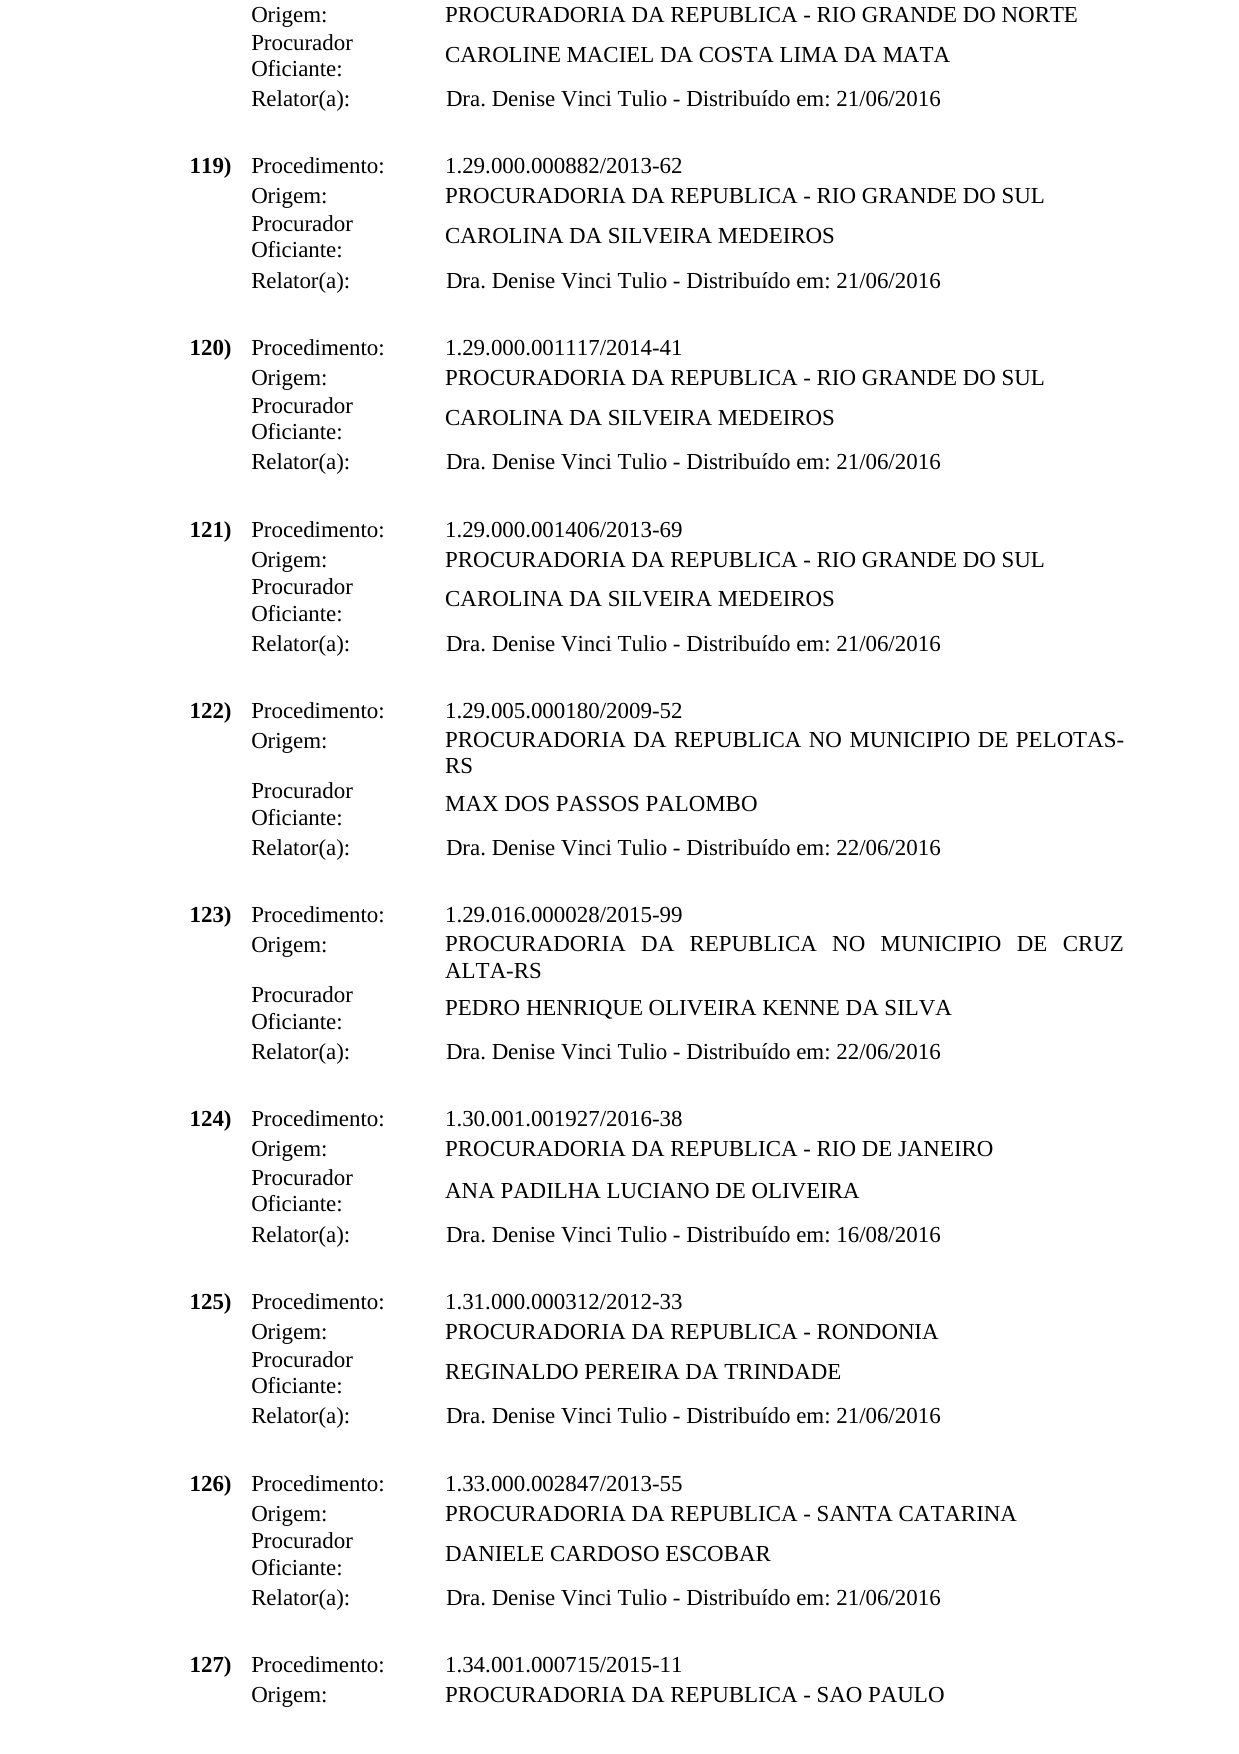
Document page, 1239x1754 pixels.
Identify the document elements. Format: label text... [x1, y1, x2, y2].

table_cell PROCURADORIA DA REPUBLICA - RIO GRANDE DO SUL [445, 182, 1124, 210]
table_cell CAROLINA DA SILVEIRA MEDEIROS [445, 392, 1124, 443]
table_cell [1125, 1288, 1239, 1316]
table_cell [1125, 1583, 1239, 1613]
table_cell Origem: [251, 1499, 445, 1527]
table_cell [1125, 296, 1239, 333]
table_cell [0, 1613, 189, 1651]
table_cell [445, 1431, 1124, 1469]
table_header [251, 863, 445, 900]
table_header [1125, 863, 1239, 900]
table_cell [1125, 1431, 1239, 1469]
table_header Dra. Denise Vinci Tulio - Distribuído em: 21/06/2016 [446, 1583, 1122, 1612]
table_cell [1125, 629, 1239, 659]
table_cell [0, 777, 189, 828]
table_cell PROCURADORIA DA REPUBLICA - SAO PAULO [445, 1681, 1124, 1709]
table_cell Procurador Oficiante: [251, 1528, 445, 1580]
table_cell [189, 659, 251, 696]
table_cell ANA PADILHA LUCIANO DE OLIVEIRA [445, 1163, 1124, 1217]
table_cell Origem: [251, 1681, 445, 1709]
table_cell [1125, 1163, 1239, 1217]
table_cell Origem: [251, 363, 445, 392]
table_cell [1125, 1067, 1239, 1104]
table_cell PROCURADORIA DA REPUBLICA NO MUNICIPIO DE PELOTAS-RS [445, 726, 1124, 777]
table_cell [0, 29, 189, 79]
table_cell [1125, 477, 1239, 515]
table_header [445, 863, 1124, 900]
table_cell [189, 296, 251, 333]
table_header Relator(a): [251, 833, 446, 861]
table_cell PROCURADORIA DA REPUBLICA - SANTA CATARINA [445, 1499, 1124, 1527]
table_cell Procurador Oficiante: [251, 29, 445, 81]
table_cell [0, 1220, 189, 1250]
table_cell [0, 152, 189, 180]
table_cell REGINALDO PEREIRA DA TRINDADE [445, 1346, 1124, 1397]
table_cell [0, 696, 189, 725]
table_cell PROCURADORIA DA REPUBLICA - RIO GRANDE DO SUL [445, 363, 1124, 392]
table_cell [0, 981, 189, 1032]
table_cell [189, 182, 251, 210]
table_cell [445, 1250, 1124, 1287]
table_cell [0, 659, 189, 696]
table_cell [445, 1613, 1124, 1651]
table_header Dra. Denise Vinci Tulio - Distribuído em: 22/06/2016 [446, 1037, 1122, 1065]
table_cell Procedimento: [251, 1469, 445, 1497]
table_cell PROCURADORIA DA REPUBLICA - RIO GRANDE DO NORTE [445, 0, 1124, 28]
table_cell [0, 1528, 189, 1578]
table_cell [0, 0, 189, 28]
table_cell 1.30.001.001927/2016-38 [445, 1104, 1124, 1133]
table_cell [1125, 29, 1239, 79]
table_cell [0, 1651, 189, 1679]
table_cell [1125, 210, 1239, 261]
table_cell [1125, 1134, 1239, 1163]
table_cell MAX DOS PASSOS PALOMBO [445, 777, 1124, 828]
table_cell 121) [189, 515, 251, 543]
table_cell 126) [189, 1469, 251, 1497]
table_cell [0, 392, 189, 443]
table_cell [0, 1288, 189, 1316]
table_cell [1125, 1037, 1239, 1067]
table_cell [189, 84, 251, 114]
table_cell 1.29.000.001117/2014-41 [445, 333, 1124, 362]
table_cell [1125, 447, 1239, 477]
table_cell [251, 1250, 445, 1287]
table_cell PROCURADORIA DA REPUBLICA - RIO DE JANEIRO [445, 1134, 1124, 1163]
table_cell [189, 392, 251, 443]
table_cell DANIELE CARDOSO ESCOBAR [445, 1528, 1124, 1578]
table_cell Procurador Oficiante: [251, 981, 445, 1034]
table_header Dra. Denise Vinci Tulio - Distribuído em: 21/06/2016 [446, 629, 1122, 657]
table_cell [189, 1037, 251, 1067]
table_cell [1125, 84, 1239, 114]
table_cell [1125, 726, 1239, 755]
table_cell [1125, 959, 1239, 981]
table_cell [189, 930, 251, 959]
table_cell [0, 1401, 189, 1431]
table_cell [0, 363, 189, 392]
table_cell 127) [189, 1651, 251, 1679]
table_cell [0, 900, 189, 929]
table_cell [1125, 392, 1239, 443]
table_cell [0, 84, 189, 114]
table_cell [1125, 0, 1239, 28]
table_header Relator(a): [251, 1401, 446, 1430]
table_cell [189, 1163, 251, 1217]
table_cell Origem: [251, 182, 445, 210]
table_cell [0, 477, 189, 515]
table_cell [445, 477, 1124, 515]
table_cell [189, 363, 251, 392]
table_cell [1125, 1318, 1239, 1346]
table_cell [1125, 182, 1239, 210]
table_cell 1.29.000.000882/2013-62 [445, 152, 1124, 180]
table_cell [251, 296, 445, 333]
table_cell [0, 1163, 189, 1217]
table_cell [189, 1067, 251, 1104]
table_cell [1125, 152, 1239, 180]
table_cell [1125, 515, 1239, 543]
table_header Dra. Denise Vinci Tulio - Distribuído em: 21/06/2016 [446, 84, 1122, 113]
table_cell [445, 114, 1124, 152]
table_cell 1.29.000.001406/2013-69 [445, 515, 1124, 543]
table_cell PROCURADORIA DA REPUBLICA - RIO GRANDE DO SUL [445, 545, 1124, 573]
table_cell [189, 1499, 251, 1527]
table_cell 1.29.016.000028/2015-99 [445, 900, 1124, 929]
table_cell [0, 1318, 189, 1346]
table_header Relator(a): [251, 447, 446, 476]
table_cell [1125, 1681, 1239, 1709]
table_cell [1125, 573, 1239, 624]
table_cell [189, 1401, 251, 1431]
table_cell [445, 659, 1124, 696]
table_cell Origem: [251, 1134, 445, 1163]
table_cell [0, 1037, 189, 1067]
table_cell [0, 1583, 189, 1613]
table_cell 1.34.001.000715/2015-11 [445, 1651, 1124, 1679]
table_cell [0, 930, 189, 959]
table_cell [1125, 1528, 1239, 1578]
table_cell [189, 1583, 251, 1613]
table_cell Procedimento: [251, 1288, 445, 1316]
table_cell [0, 296, 189, 333]
table_cell [189, 1528, 251, 1578]
table_cell [1125, 266, 1239, 296]
table_cell 122) [189, 696, 251, 725]
table_cell [251, 659, 445, 696]
table_cell [0, 1250, 189, 1287]
table_cell [0, 1469, 189, 1497]
table_header Relator(a): [251, 1583, 446, 1612]
table_cell [251, 477, 445, 515]
table_cell PEDRO HENRIQUE OLIVEIRA KENNE DA SILVA [445, 981, 1124, 1032]
table_cell [1125, 545, 1239, 573]
table_cell [189, 1220, 251, 1250]
table_cell Origem: [251, 0, 445, 28]
table_cell [189, 726, 251, 755]
table_cell [1125, 1104, 1239, 1133]
table_cell [1125, 1220, 1239, 1250]
table_cell [0, 1134, 189, 1163]
table_cell [1125, 1250, 1239, 1287]
table_cell [0, 755, 189, 777]
table_cell [1125, 1401, 1239, 1431]
table_cell [189, 1431, 251, 1469]
table_cell [251, 1067, 445, 1104]
table_cell [189, 833, 251, 863]
table_cell [0, 1104, 189, 1133]
table_header Relator(a): [251, 1037, 446, 1065]
table_cell Procurador Oficiante: [251, 573, 445, 626]
table_cell [189, 545, 251, 573]
table_cell [0, 629, 189, 659]
table_cell [445, 1067, 1124, 1104]
table_cell [0, 515, 189, 543]
table_cell Procedimento: [251, 333, 445, 362]
table_cell Origem: [251, 545, 445, 573]
table_cell [189, 1134, 251, 1163]
table_cell [189, 981, 251, 1032]
table_cell Procurador Oficiante: [251, 1346, 445, 1398]
table_cell [1125, 981, 1239, 1032]
table_header Dra. Denise Vinci Tulio - Distribuído em: 16/08/2016 [446, 1220, 1122, 1248]
table_cell 1.33.000.002847/2013-55 [445, 1469, 1124, 1497]
table_cell [0, 447, 189, 477]
table_cell CAROLINA DA SILVEIRA MEDEIROS [445, 210, 1124, 261]
table_cell PROCURADORIA DA REPUBLICA NO MUNICIPIO DE CRUZ ALTA-RS [445, 930, 1124, 981]
table_cell [189, 114, 251, 152]
table_cell [0, 333, 189, 362]
table_cell [251, 1613, 445, 1651]
table_cell [189, 1681, 251, 1709]
table_cell Origem: [251, 1318, 445, 1346]
table_cell [1125, 833, 1239, 863]
table_cell [0, 1431, 189, 1469]
table_cell CAROLINA DA SILVEIRA MEDEIROS [445, 573, 1124, 624]
table_cell [189, 447, 251, 477]
table_cell [0, 1499, 189, 1527]
table_cell [189, 629, 251, 659]
table_header Dra. Denise Vinci Tulio - Distribuído em: 22/06/2016 [446, 833, 1122, 861]
table_cell 1.31.000.000312/2012-33 [445, 1288, 1124, 1316]
table_cell [0, 1067, 189, 1104]
table_cell 123) [189, 900, 251, 929]
table_header Relator(a): [251, 84, 446, 113]
table_cell [0, 545, 189, 573]
table_cell [0, 1346, 189, 1397]
table_cell [1125, 755, 1239, 777]
table_cell [189, 477, 251, 515]
table_cell [251, 755, 445, 777]
table_cell [1125, 1346, 1239, 1397]
table_cell [189, 1346, 251, 1397]
table_cell Procurador Oficiante: [251, 777, 445, 830]
table_cell CAROLINE MACIEL DA COSTA LIMA DA MATA [445, 29, 1124, 79]
table_cell Procedimento: [251, 1104, 445, 1133]
table_cell [1125, 1499, 1239, 1527]
table_cell [189, 29, 251, 79]
table_cell Procedimento: [251, 900, 445, 929]
table_cell [251, 114, 445, 152]
table_cell [189, 1318, 251, 1346]
table_cell [1125, 114, 1239, 152]
table_cell PROCURADORIA DA REPUBLICA - RONDONIA [445, 1318, 1124, 1346]
table_header [0, 863, 189, 900]
table_cell [0, 726, 189, 755]
table_cell [0, 833, 189, 863]
table_header Dra. Denise Vinci Tulio - Distribuído em: 21/06/2016 [446, 266, 1122, 294]
table_cell [0, 1681, 189, 1709]
table_cell [189, 1250, 251, 1287]
table_cell [0, 266, 189, 296]
table_cell 119) [189, 152, 251, 180]
table_header Relator(a): [251, 629, 446, 657]
table_cell Procedimento: [251, 515, 445, 543]
table_cell [0, 959, 189, 981]
table_cell Procurador Oficiante: [251, 392, 445, 444]
table_cell [189, 210, 251, 261]
table_cell 1.29.005.000180/2009-52 [445, 696, 1124, 725]
table_cell [445, 296, 1124, 333]
table_cell [1125, 777, 1239, 828]
table_cell [0, 182, 189, 210]
table_cell [189, 959, 251, 981]
table_cell [189, 777, 251, 828]
table_cell [189, 1613, 251, 1651]
table_cell [189, 266, 251, 296]
table_cell [251, 1431, 445, 1469]
table_cell [1125, 333, 1239, 362]
table_cell [1125, 1613, 1239, 1651]
table_cell [189, 573, 251, 624]
table_header Dra. Denise Vinci Tulio - Distribuído em: 21/06/2016 [446, 1401, 1122, 1430]
table_cell [189, 0, 251, 28]
table_cell Procedimento: [251, 696, 445, 725]
table_cell [0, 210, 189, 261]
table_cell [0, 114, 189, 152]
table_cell [251, 959, 445, 981]
table_cell Procurador Oficiante: [251, 210, 445, 263]
table_cell [1125, 659, 1239, 696]
table_cell [1125, 900, 1239, 929]
table_cell [1125, 696, 1239, 725]
table_cell 125) [189, 1288, 251, 1316]
table_cell [1125, 363, 1239, 392]
table_cell Origem: [251, 726, 445, 755]
table_cell [1125, 930, 1239, 959]
table_header [189, 863, 251, 900]
table_header Relator(a): [251, 266, 446, 294]
table_cell [189, 755, 251, 777]
table_cell [1125, 1469, 1239, 1497]
table_cell 124) [189, 1104, 251, 1133]
table_cell Origem: [251, 930, 445, 959]
table_cell Procedimento: [251, 152, 445, 180]
table_cell [0, 573, 189, 624]
table_cell 120) [189, 333, 251, 362]
table_cell Procurador Oficiante: [251, 1163, 445, 1217]
table_header Relator(a): [251, 1220, 446, 1248]
table_cell Procedimento: [251, 1651, 445, 1679]
table_cell [1125, 1651, 1239, 1679]
table_header Dra. Denise Vinci Tulio - Distribuído em: 21/06/2016 [446, 447, 1122, 476]
